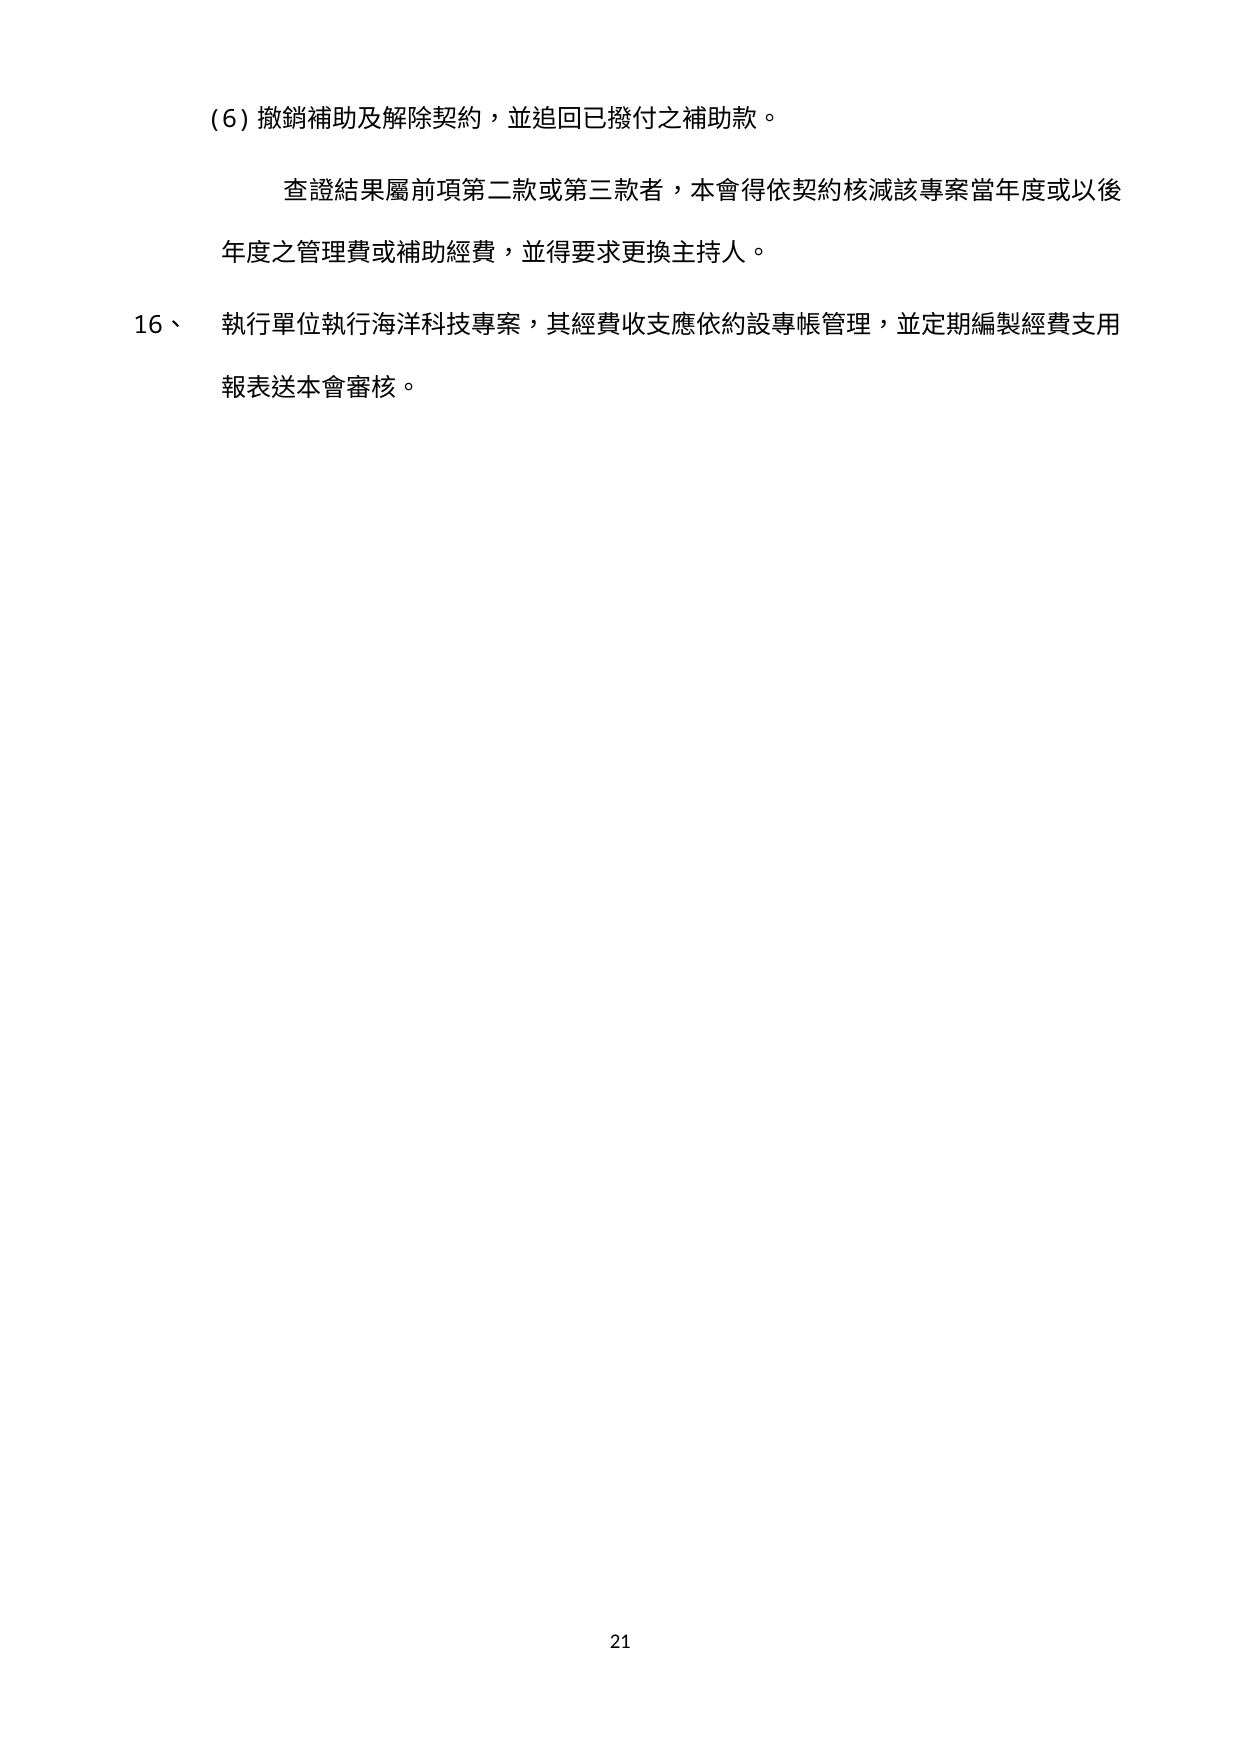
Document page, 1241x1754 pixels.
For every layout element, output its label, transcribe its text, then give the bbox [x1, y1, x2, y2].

list 撤銷補助及解除契約，並追回已撥付之補助款。 [207, 75, 1122, 137]
list 執行單位執行海洋科技專案，其經費收支應依約設專帳管理，並定期編製經費支用報表送本會審核。 [133, 281, 1122, 406]
text 查證結果屬前項第二款或第三款者，本會得依契約核減該專案當年度或以後年度之管理費或補助經費，並得要求更換主持人。 [222, 147, 1122, 272]
